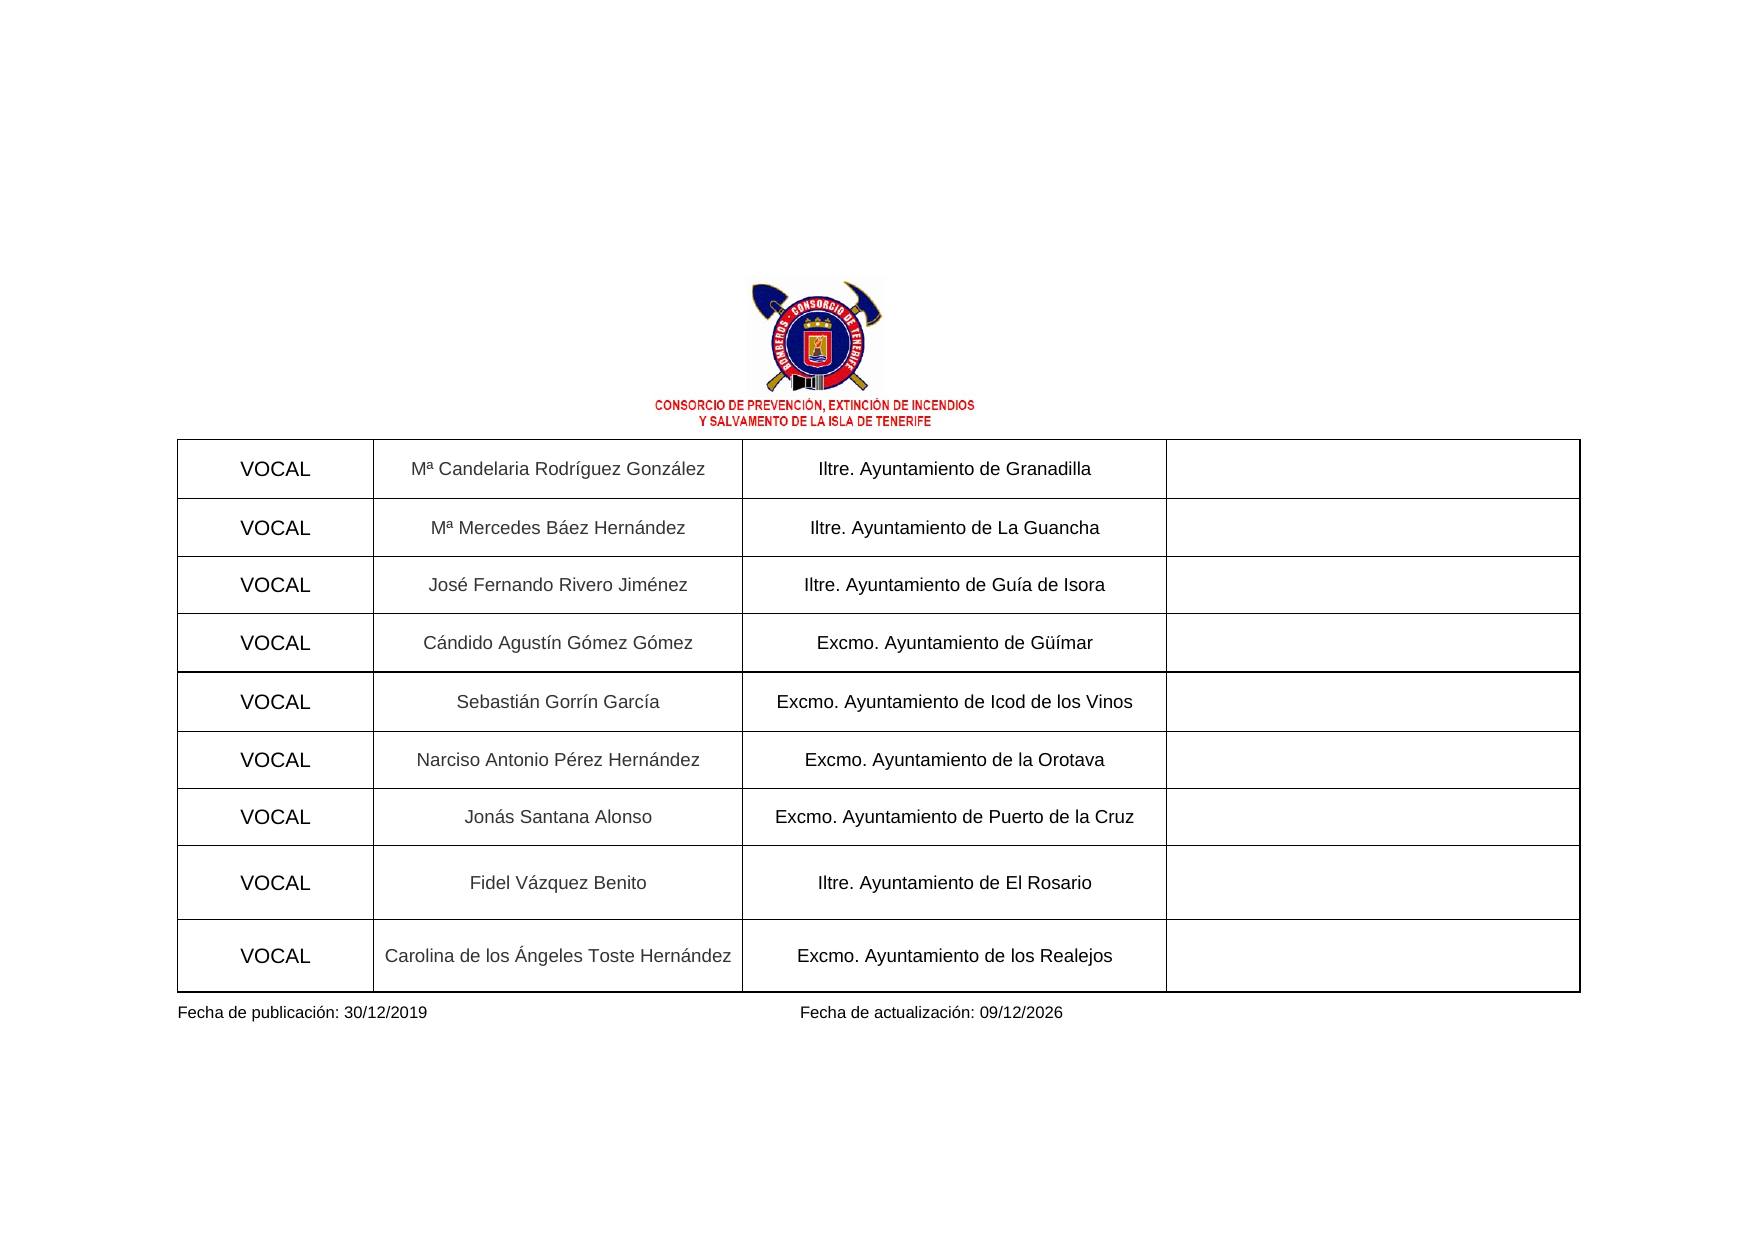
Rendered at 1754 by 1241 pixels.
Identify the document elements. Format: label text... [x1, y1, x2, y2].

table_cell Excmo. Ayuntamiento de Puerto de la Cruz [743, 789, 1166, 845]
table_cell VOCAL [178, 920, 373, 991]
table_cell Jonás Santana Alonso [374, 789, 742, 845]
table_cell VOCAL [178, 614, 373, 671]
table_cell [1167, 846, 1579, 918]
table_cell [1167, 557, 1579, 613]
table_cell [1167, 614, 1579, 671]
table_cell [1167, 732, 1579, 787]
table_cell [1167, 499, 1579, 556]
table_cell [1167, 920, 1579, 991]
table_cell [1167, 440, 1579, 498]
table_cell [1167, 789, 1579, 845]
table_cell Excmo. Ayuntamiento de los Realejos [743, 920, 1166, 991]
table_cell Iltre. Ayuntamiento de La Guancha [743, 499, 1166, 556]
table_cell Iltre. Ayuntamiento de Guía de Isora [743, 557, 1166, 613]
table_cell Narciso Antonio Pérez Hernández [374, 732, 742, 787]
table_cell Excmo. Ayuntamiento de la Orotava [743, 732, 1166, 787]
table_cell VOCAL [178, 846, 373, 918]
table_cell Excmo. Ayuntamiento de Icod de los Vinos [743, 673, 1166, 731]
table_cell Fidel Vázquez Benito [374, 846, 742, 918]
table_cell Iltre. Ayuntamiento de El Rosario [743, 846, 1166, 918]
table_cell José Fernando Rivero Jiménez [374, 557, 742, 613]
table_cell Sebastián Gorrín García [374, 673, 742, 731]
table_cell VOCAL [178, 732, 373, 787]
table_cell Mª Mercedes Báez Hernández [374, 499, 742, 556]
table_cell VOCAL [178, 440, 373, 498]
table_cell VOCAL [178, 557, 373, 613]
table_cell Excmo. Ayuntamiento de Güímar [743, 614, 1166, 671]
table_cell Iltre. Ayuntamiento de Granadilla [743, 440, 1166, 498]
table_cell Carolina de los Ángeles Toste Hernández [374, 920, 742, 991]
table_cell [1167, 673, 1579, 731]
table_cell VOCAL [178, 499, 373, 556]
table_cell Mª Candelaria Rodríguez González [374, 440, 742, 498]
table_cell VOCAL [178, 789, 373, 845]
table_cell VOCAL [178, 673, 373, 731]
table_cell Cándido Agustín Gómez Gómez [374, 614, 742, 671]
